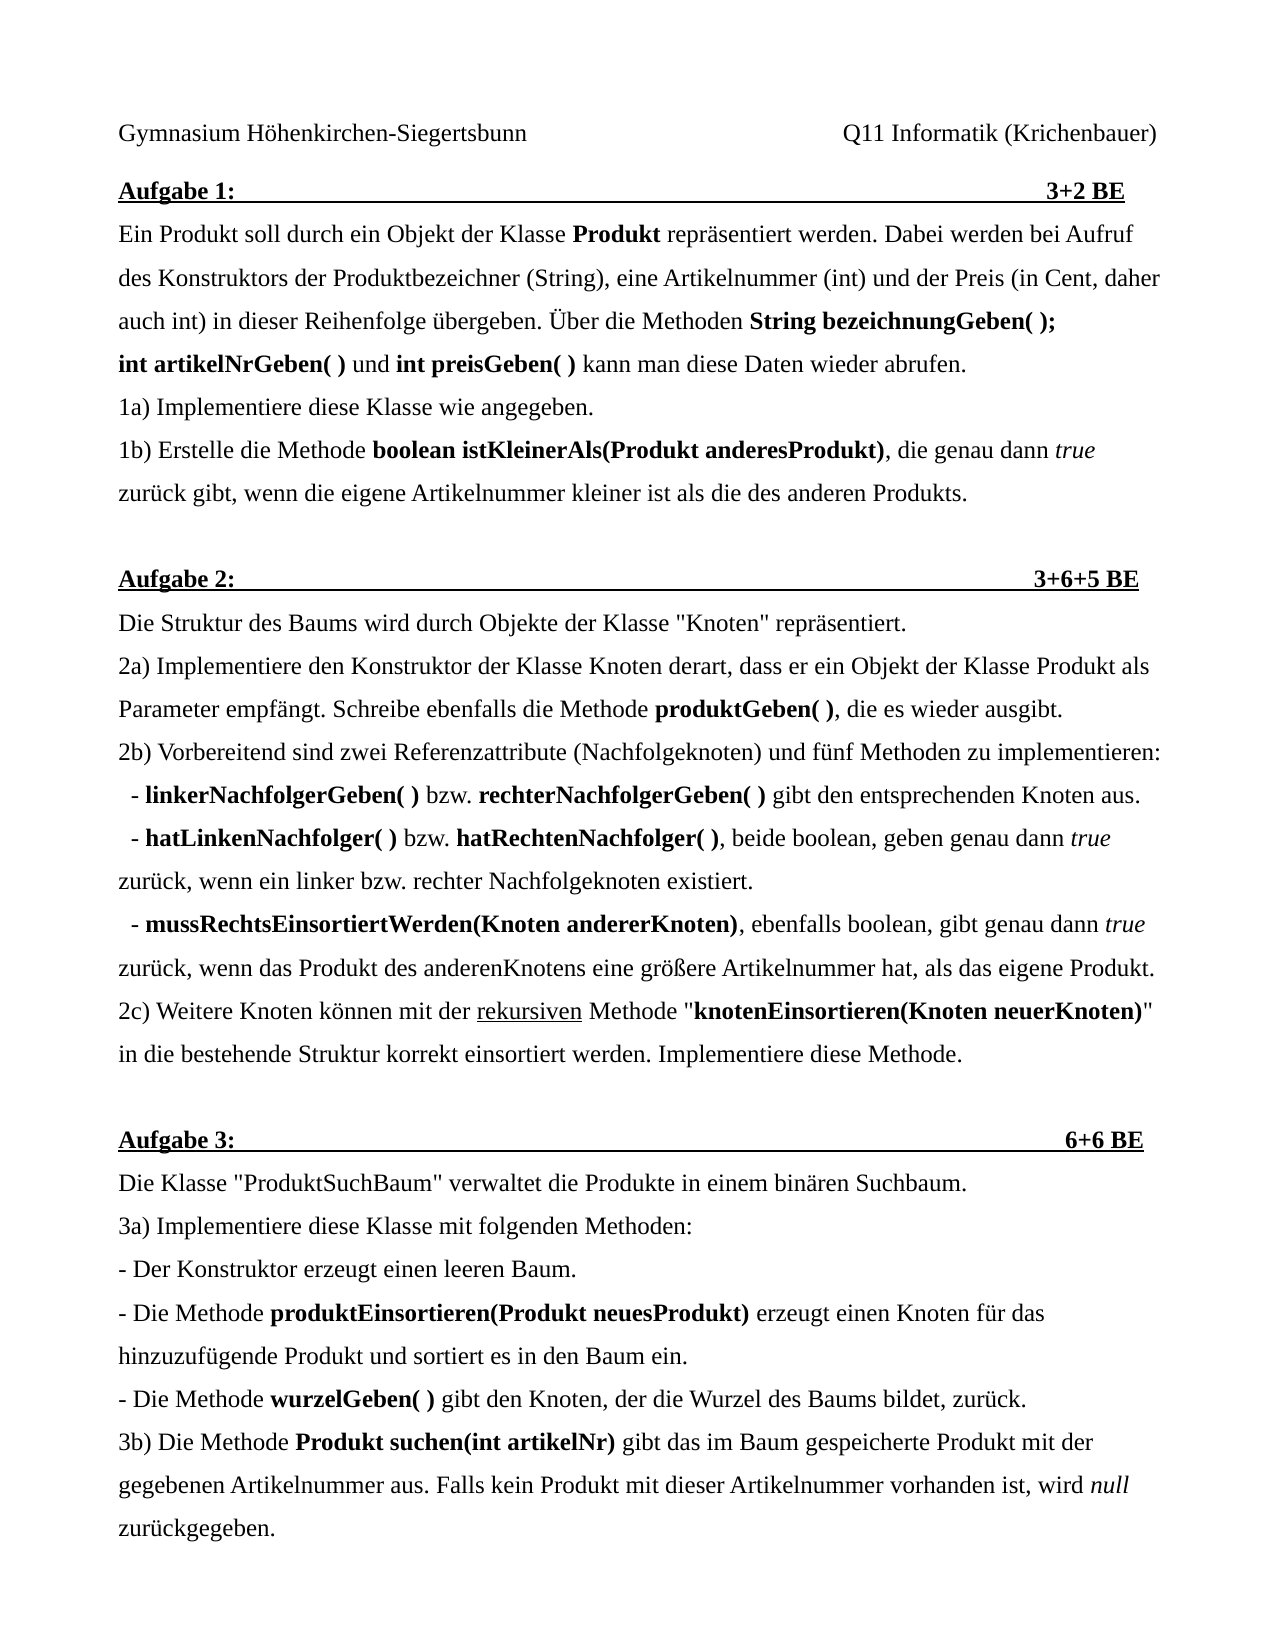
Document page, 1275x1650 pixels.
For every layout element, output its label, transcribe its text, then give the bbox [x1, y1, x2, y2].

text 2a) Implementiere den Konstruktor der Klasse Knoten derart, dass er ein Objekt der Klasse Produkt als Parameter empfängt. Schreibe ebenfalls die Methode produktGeben( ), die es wieder ausgibt. [118, 651, 1168, 723]
text - Die Methode produktEinsortieren(Produkt neuesProdukt) erzeugt einen Knoten für das hinzuzufügende Produkt und sortiert es in den Baum ein. [118, 1298, 1168, 1369]
text - linkerNachfolgerGeben( ) bzw. rechterNachfolgerGeben( ) gibt den entsprechenden Knoten aus. [118, 780, 1168, 809]
text Aufgabe 3: 6+6 BE [118, 1125, 1168, 1154]
text Aufgabe 1: 3+2 BE [118, 176, 1168, 205]
text - Der Konstruktor erzeugt einen leeren Baum. [118, 1254, 1168, 1283]
text 1b) Erstelle die Methode boolean istKleinerAls(Produkt anderesProdukt), die genau dann true zurück gibt, wenn die eigene Artikelnummer kleiner ist als die des anderen Produkts. [118, 435, 1168, 507]
text 2b) Vorbereitend sind zwei Referenzattribute (Nachfolgeknoten) und fünf Methoden zu implementieren: [118, 737, 1168, 766]
text Die Klasse "ProduktSuchBaum" verwaltet die Produkte in einem binären Suchbaum. [118, 1168, 1168, 1197]
text 3a) Implementiere diese Klasse mit folgenden Methoden: [118, 1211, 1168, 1240]
text - Die Methode wurzelGeben( ) gibt den Knoten, der die Wurzel des Baums bildet, zurück. [118, 1384, 1168, 1413]
text - mussRechtsEinsortiertWerden(Knoten andererKnoten), ebenfalls boolean, gibt genau dann true zurück, wenn das Produkt des anderenKnotens eine größere Artikelnummer hat, als das eigene Produkt. [118, 909, 1168, 981]
text Ein Produkt soll durch ein Objekt der Klasse Produkt repräsentiert werden. Dabei werden bei Aufruf des Konstruktors der Produktbezeichner (String), eine Artikelnummer (int) und der Preis (in Cent, daher auch int) in dieser Reihenfolge übergeben. Über die Methoden String bezeichnungGeben( ); int artikelNrGeben( ) und int preisGeben( ) kann man diese Daten wieder abrufen. [118, 219, 1168, 378]
text Die Struktur des Baums wird durch Objekte der Klasse "Knoten" repräsentiert. [118, 608, 1168, 636]
text 1a) Implementiere diese Klasse wie angegeben. [118, 392, 1168, 421]
text 2c) Weitere Knoten können mit der rekursiven Methode "knotenEinsortieren(Knoten neuerKnoten)" in die bestehende Struktur korrekt einsortiert werden. Implementiere diese Methode. [118, 996, 1168, 1068]
text 3b) Die Methode Produkt suchen(int artikelNr) gibt das im Baum gespeicherte Produkt mit der gegebenen Artikelnummer aus. Falls kein Produkt mit dieser Artikelnummer vorhanden ist, wird null zurückgegeben. [118, 1427, 1168, 1542]
text - hatLinkenNachfolger( ) bzw. hatRechtenNachfolger( ), beide boolean, geben genau dann true zurück, wenn ein linker bzw. rechter Nachfolgeknoten existiert. [118, 823, 1168, 895]
text Aufgabe 2: 3+6+5 BE [118, 564, 1168, 593]
